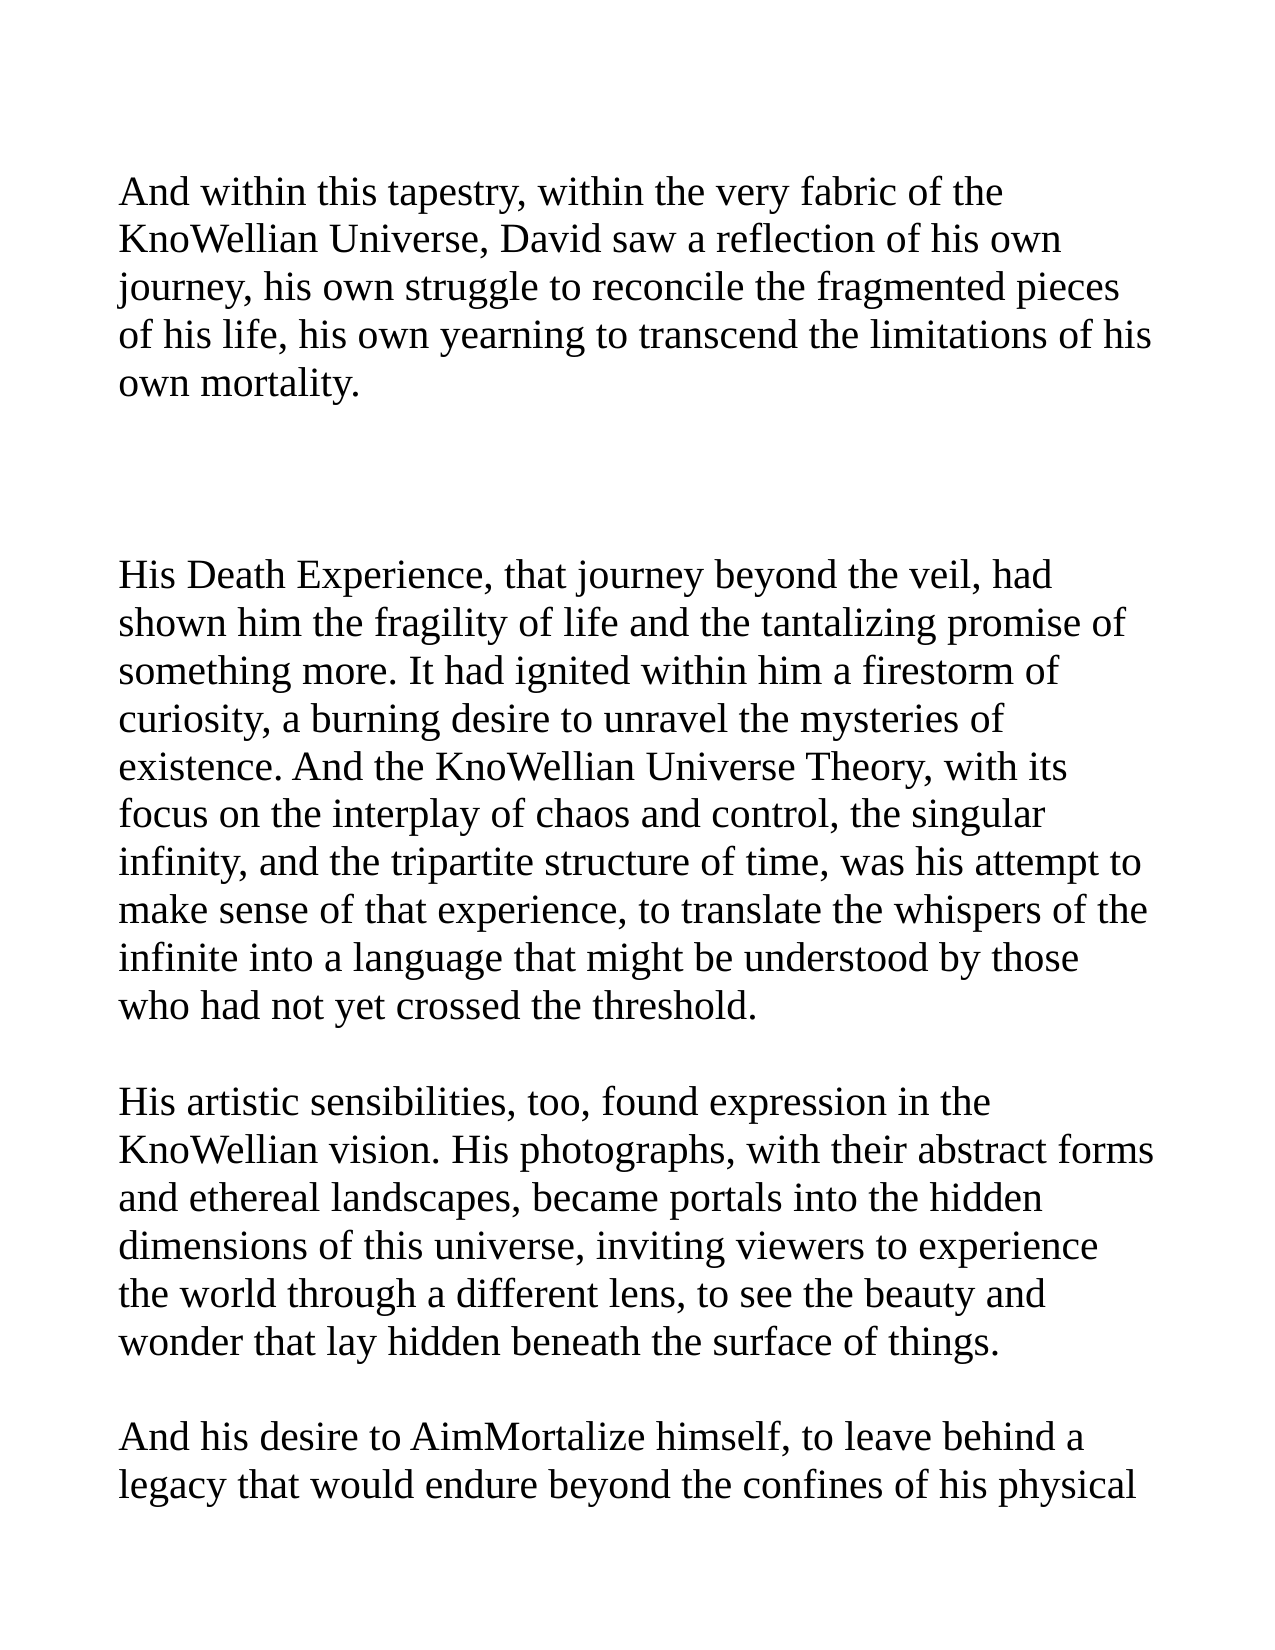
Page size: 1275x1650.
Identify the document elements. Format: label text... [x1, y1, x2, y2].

text And his desire to AimMortalize himself, to leave behind a legacy that would endure beyond the confines of his physical [118, 1412, 1157, 1508]
text And within this tapestry, within the very fabric of the KnoWellian Universe, David saw a reflection of his own journey, his own struggle to reconcile the fragmented pieces of his life, his own yearning to transcend the limitations of his own mortality. [118, 166, 1157, 406]
text His artistic sensibilities, too, found expression in the KnoWellian vision. His photographs, with their abstract forms and ethereal landscapes, became portals into the hidden dimensions of this universe, inviting viewers to experience the world through a different lens, to see the beauty and wonder that lay hidden beneath the surface of things. [118, 1076, 1157, 1364]
text His Death Experience, that journey beyond the veil, had shown him the fragility of life and the tantalizing promise of something more. It had ignited within him a firestorm of curiosity, a burning desire to unravel the mysteries of existence. And the KnoWellian Universe Theory, with its focus on the interplay of chaos and control, the singular infinity, and the tripartite structure of time, was his attempt to make sense of that experience, to translate the whispers of the infinite into a language that might be understood by those who had not yet crossed the threshold. [118, 549, 1157, 1028]
